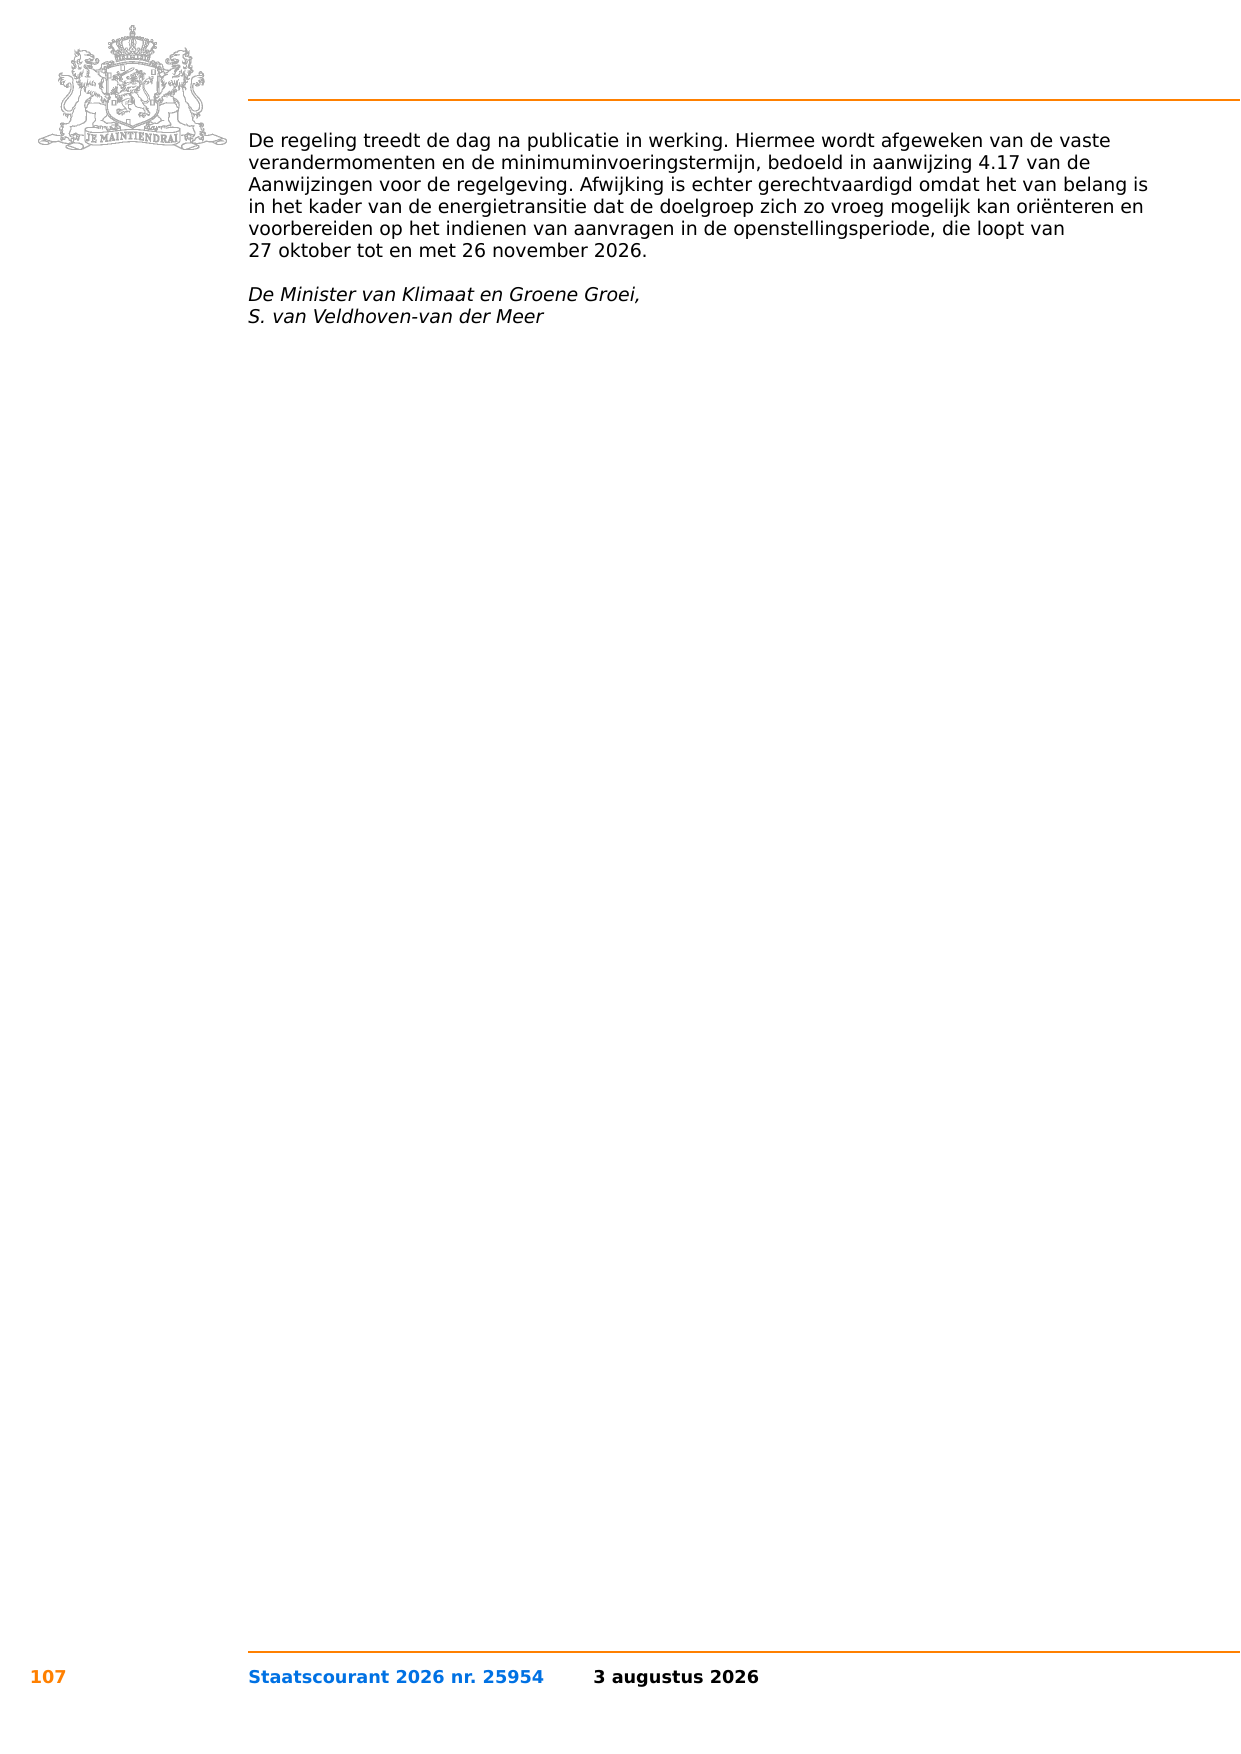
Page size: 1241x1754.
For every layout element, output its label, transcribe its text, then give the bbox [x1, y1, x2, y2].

text De Minister van Klimaat en Groene Groei, S. van Veldhoven-van der Meer [248, 284, 1163, 328]
picture [38, 25, 227, 150]
text De regeling treedt de dag na publicatie in werking. Hiermee wordt afgeweken van de vaste verandermomenten en de minimuminvoeringstermijn, bedoeld in aanwijzing 4.17 van de Aanwijzingen voor de regelgeving. Afwijking is echter gerechtvaardigd omdat het van belang is in het kader van de energietransitie dat de doelgroep zich zo vroeg mogelijk kan oriënteren en voorbereiden op het indienen van aanvragen in de openstellingsperiode, die loopt van 27 oktober tot en met 26 november 2026. [248, 130, 1163, 262]
